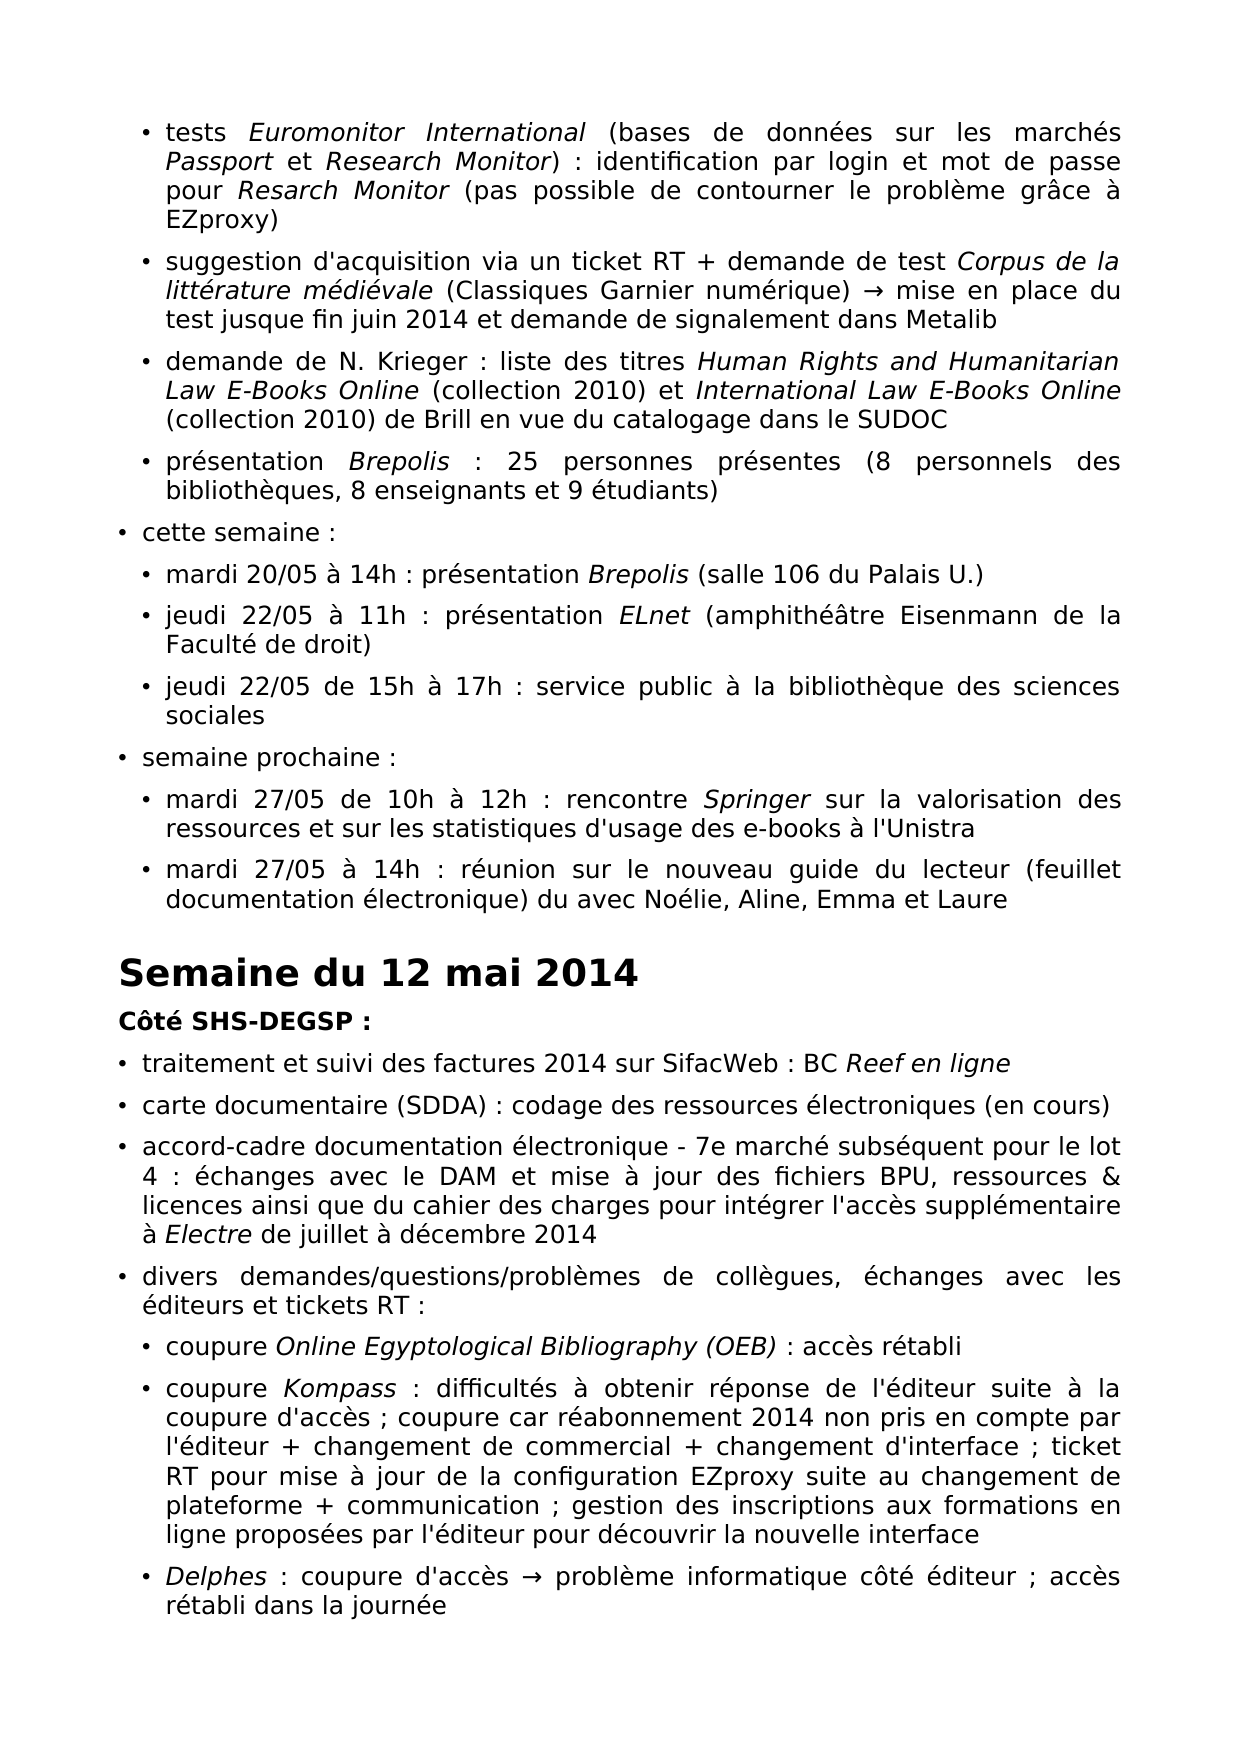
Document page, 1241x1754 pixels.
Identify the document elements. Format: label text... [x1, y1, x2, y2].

list accord-cadre documentation électronique - 7e marché subséquent pour le lot 4 : échanges avec le DAM et mise à jour des fichiers BPU, ressources & licences ainsi que du cahier des charges pour intégrer l'accès supplémentaire à Electre de juillet à décembre 2014 [118, 1133, 1122, 1249]
list suggestion d'acquisition via un ticket RT + demande de test Corpus de la littérature médiévale (Classiques Garnier numérique) → mise en place du test jusque fin juin 2014 et demande de signalement dans Metalib [142, 247, 1122, 335]
list Delphes : coupure d'accès → problème informatique côté éditeur ; accès rétabli dans la journée [142, 1562, 1122, 1620]
list mardi 20/05 à 14h : présentation Brepolis (salle 106 du Palais U.) [142, 560, 1122, 589]
list semaine prochaine : [118, 743, 1122, 772]
list coupure Online Egyptological Bibliography (OEB) : accès rétabli [142, 1333, 1122, 1362]
list mardi 27/05 de 10h à 12h : rencontre Springer sur la valorisation des ressources et sur les statistiques d'usage des e-books à l'Unistra [142, 785, 1122, 843]
list coupure Kompass : difficultés à obtenir réponse de l'éditeur suite à la coupure d'accès ; coupure car réabonnement 2014 non pris en compte par l'éditeur + changement de commercial + changement d'interface ; ticket RT pour mise à jour de la configuration EZproxy suite au changement de plateforme + communication ; gestion des inscriptions aux formations en ligne proposées par l'éditeur pour découvrir la nouvelle interface [142, 1374, 1122, 1549]
list tests Euromonitor International (bases de données sur les marchés Passport et Research Monitor) : identification par login et mot de passe pour Resarch Monitor (pas possible de contourner le problème grâce à EZproxy) [142, 118, 1122, 235]
subtitle Semaine du 12 mai 2014 [118, 951, 1122, 995]
list divers demandes/questions/problèmes de collègues, échanges avec les éditeurs et tickets RT : [118, 1262, 1122, 1320]
text Côté SHS-DEGSP : [118, 1008, 1122, 1037]
list cette semaine : [118, 518, 1122, 547]
list jeudi 22/05 de 15h à 17h : service public à la bibliothèque des sciences sociales [142, 672, 1122, 731]
list carte documentaire (SDDA) : codage des ressources électroniques (en cours) [118, 1091, 1122, 1120]
list présentation Brepolis : 25 personnes présentes (8 personnels des bibliothèques, 8 enseignants et 9 étudiants) [142, 447, 1122, 506]
list jeudi 22/05 à 11h : présentation ELnet (amphithéâtre Eisenmann de la Faculté de droit) [142, 601, 1122, 660]
list mardi 27/05 à 14h : réunion sur le nouveau guide du lecteur (feuillet documentation électronique) du avec Noélie, Aline, Emma et Laure [142, 856, 1122, 914]
list traitement et suivi des factures 2014 sur SifacWeb : BC Reef en ligne [118, 1049, 1122, 1078]
list demande de N. Krieger : liste des titres Human Rights and Humanitarian Law E-Books Online (collection 2010) et International Law E-Books Online (collection 2010) de Brill en vue du catalogage dans le SUDOC [142, 347, 1122, 435]
